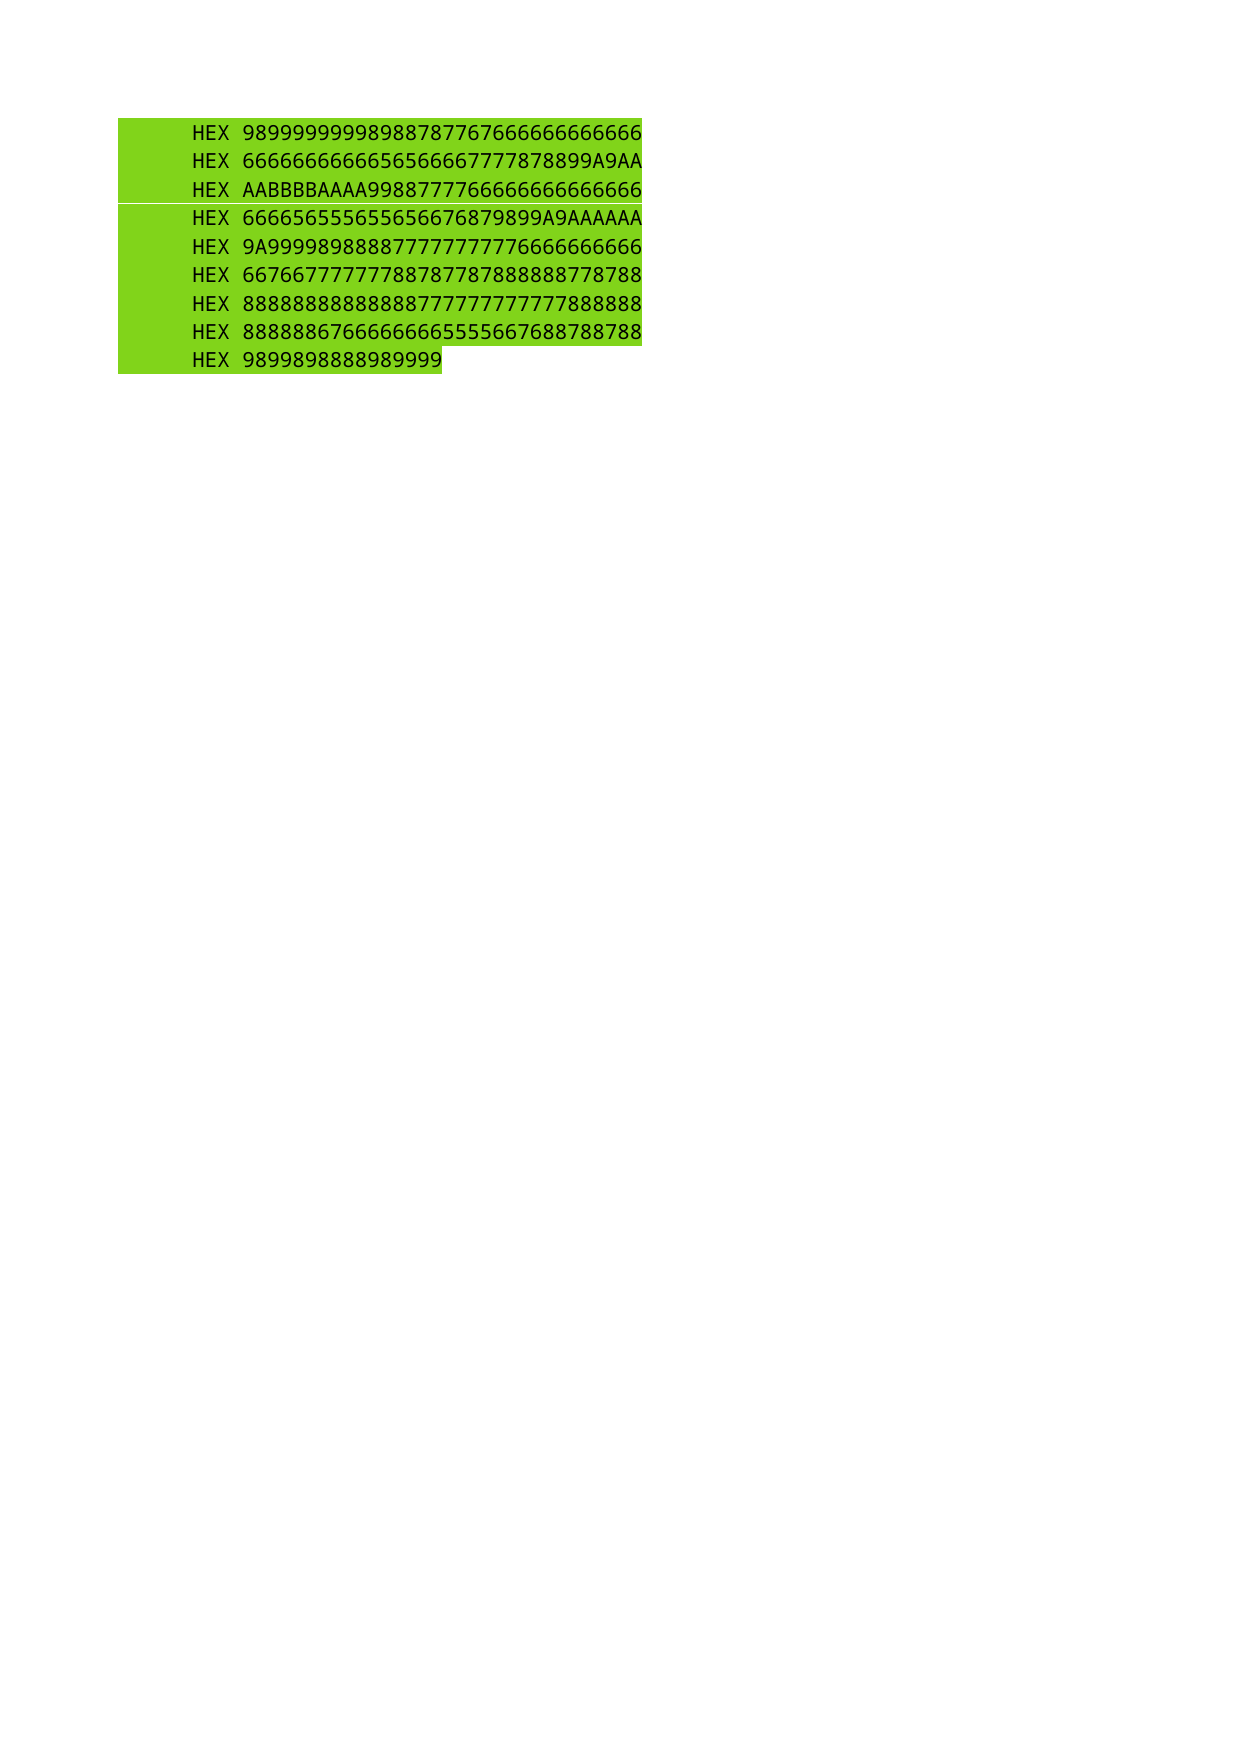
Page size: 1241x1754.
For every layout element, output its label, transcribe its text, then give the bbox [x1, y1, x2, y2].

text HEX 9A999989888877777777776666666666 [118, 232, 1122, 260]
text HEX 88888867666666665555667688788788 [118, 317, 1122, 346]
text HEX AABBBBAAAA9988777766666666666666 [118, 175, 1122, 203]
text HEX 98999999998988787767666666666666 [118, 118, 1122, 147]
text HEX 88888888888888777777777777888888 [118, 289, 1122, 317]
text HEX 66766777777788787787888888778788 [118, 260, 1122, 289]
text HEX 6666666666656566667777878899A9AA [118, 147, 1122, 175]
text HEX 666656555655656676879899A9AAAAAA [118, 203, 1122, 232]
text HEX 9899898888989999 [118, 346, 1122, 374]
